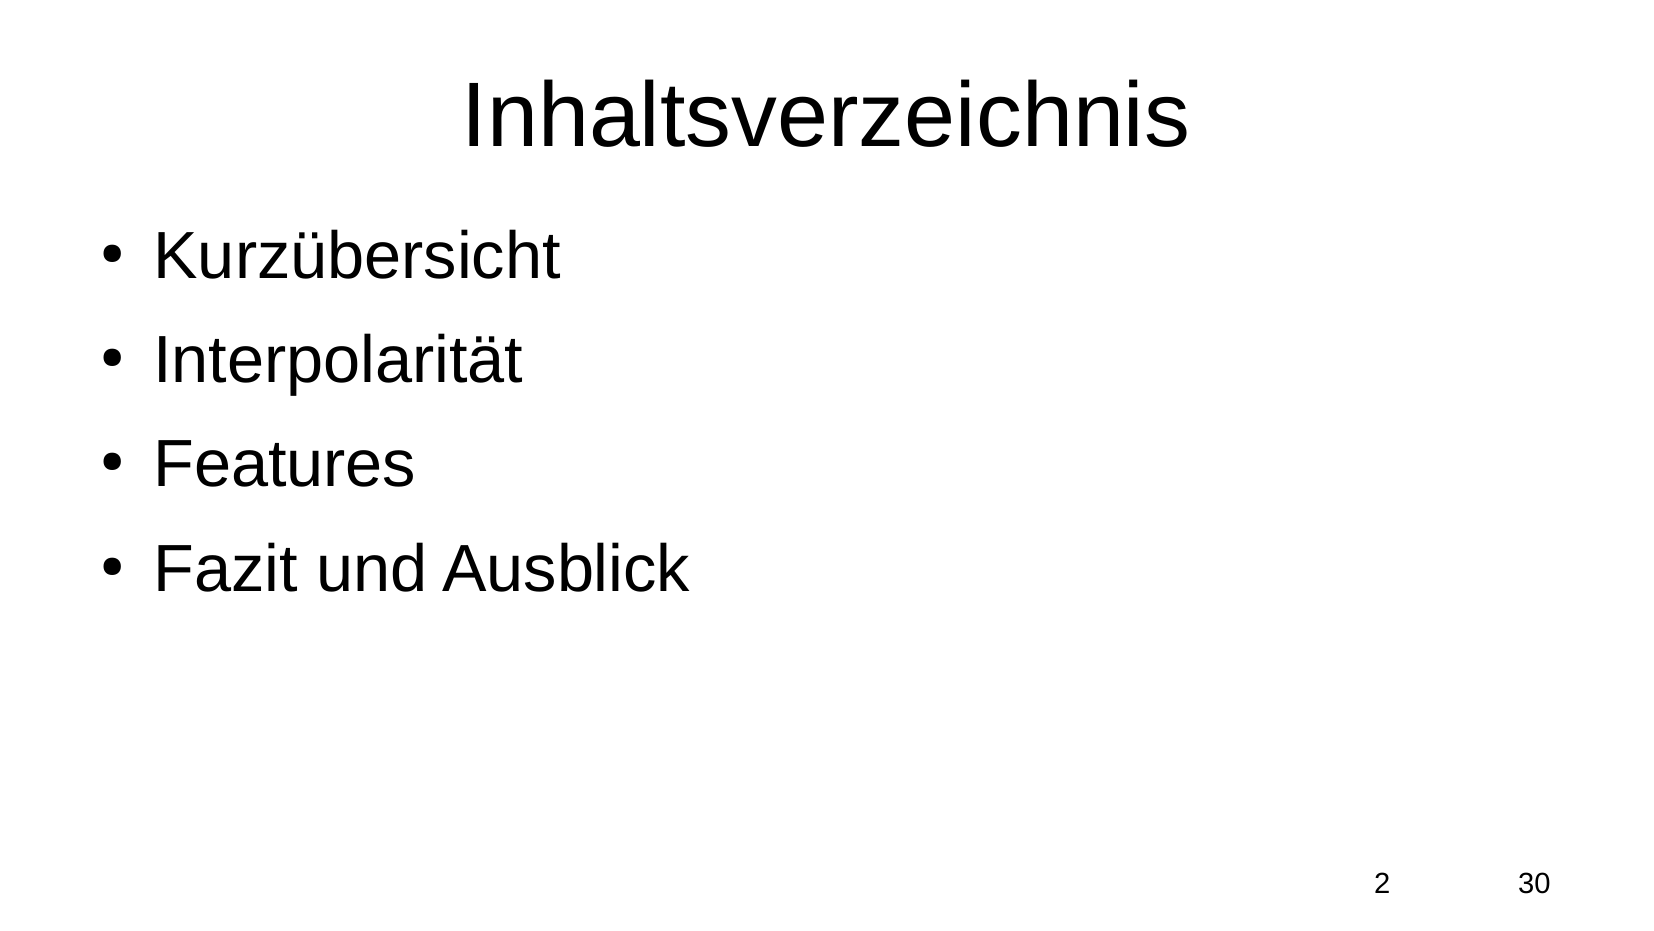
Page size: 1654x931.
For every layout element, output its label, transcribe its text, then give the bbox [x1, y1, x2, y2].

title Inhaltsverzeichnis [82, 37, 1571, 193]
list Kurzübersicht Interpolarität Features Fazit und Ausblick [82, 217, 1571, 758]
